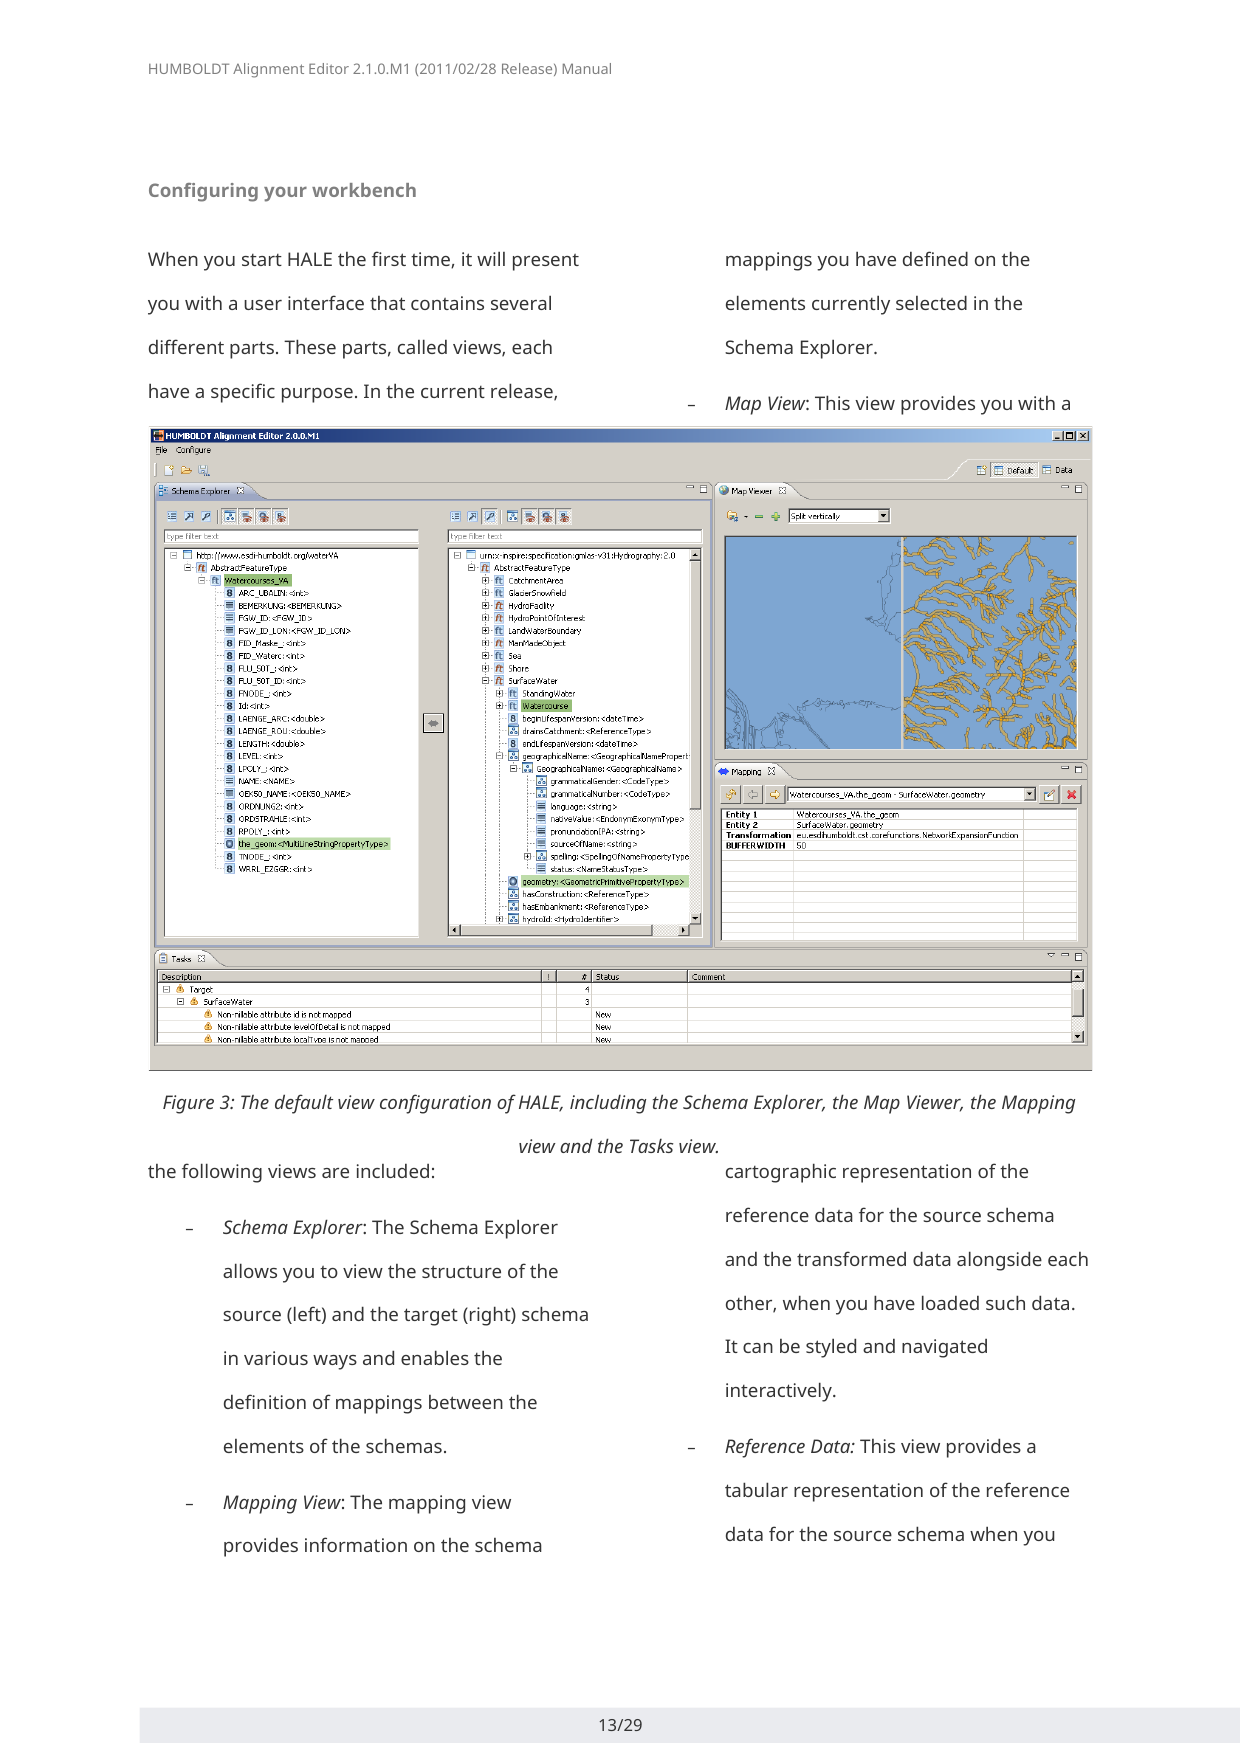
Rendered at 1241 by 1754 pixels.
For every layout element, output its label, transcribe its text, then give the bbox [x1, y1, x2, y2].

text Figure 3: The default view configuration of HALE, including the Schema Explorer, the Map Viewer, the Mapping view and the Tasks view. [148, 1071, 1092, 1158]
text the following views are included: [148, 1158, 591, 1184]
list mappings you have defined on the elements currently selected in the Schema Explorer. [687, 247, 1092, 360]
picture [148, 426, 1093, 1071]
list Map View: This view provides you with a [687, 390, 1092, 426]
list cartographic representation of the reference data for the source schema and the transformed data alongside each other, when you have loaded such data. It can be styled and navigated interactively. [687, 1158, 1092, 1403]
list Reference Data: This view provides a tabular representation of the reference data for the source schema when you [687, 1433, 1092, 1547]
list Mapping View: The mapping view provides information on the schema [185, 1489, 591, 1558]
text When you start HALE the first time, it will present you with a user interface that contains several different parts. These parts, called views, each have a specific purpose. In the current release, [148, 247, 591, 426]
list Schema Explorer: The Schema Explorer allows you to view the structure of the source (left) and the target (right) schema in various ways and enables the definition of mappings between the elements of the schemas. [185, 1214, 591, 1459]
subtitle Configuring your workbench [148, 177, 1092, 203]
